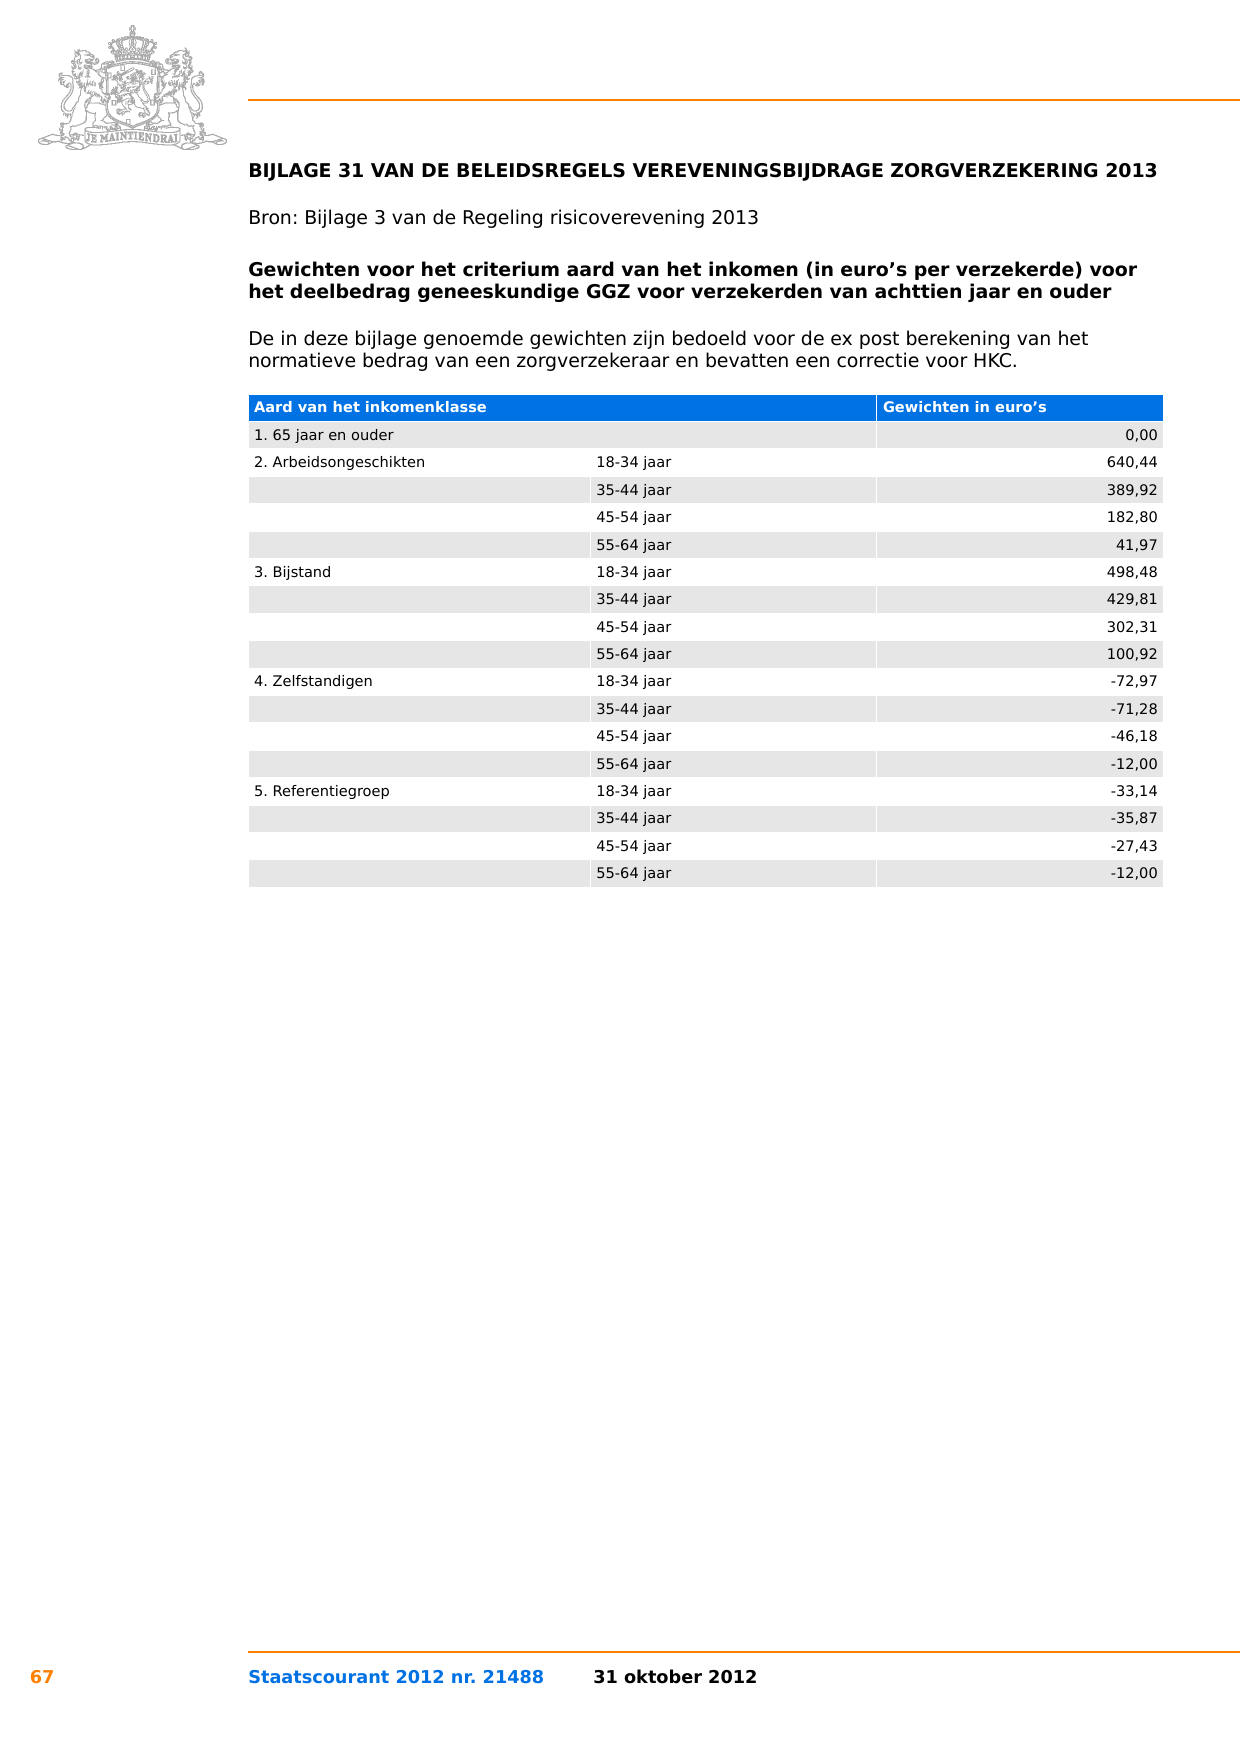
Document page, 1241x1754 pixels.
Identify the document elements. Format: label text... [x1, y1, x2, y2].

table_cell -12,00 [877, 751, 1163, 777]
picture [38, 25, 227, 150]
table_cell -35,87 [877, 806, 1163, 832]
table_cell 18-34 jaar [591, 778, 876, 804]
table_cell 302,31 [877, 614, 1163, 640]
subtitle BIJLAGE 31 VAN DE BELEIDSREGELS VEREVENINGSBIJDRAGE ZORGVERZEKERING 2013 [248, 160, 1163, 182]
table_cell [249, 751, 590, 777]
table_cell 18-34 jaar [591, 559, 876, 585]
table_cell [249, 696, 590, 722]
table_cell 18-34 jaar [591, 450, 876, 476]
table_cell [249, 724, 590, 750]
table_cell 429,81 [877, 586, 1163, 613]
table_cell 100,92 [877, 641, 1163, 668]
text De in deze bijlage genoemde gewichten zijn bedoeld voor de ex post berekening van het normatieve bedrag van een zorgverzekeraar en bevatten een correctie voor HKC. [248, 328, 1163, 372]
table_cell 4. Zelfstandigen [249, 669, 590, 695]
table_cell 35-44 jaar [591, 477, 876, 503]
table_cell [249, 586, 590, 613]
table_cell 45-54 jaar [591, 614, 876, 640]
table_cell 35-44 jaar [591, 586, 876, 613]
table_cell [249, 860, 590, 887]
table_cell -33,14 [877, 778, 1163, 804]
table_cell 55-64 jaar [591, 860, 876, 887]
table_cell -46,18 [877, 724, 1163, 750]
table_cell 45-54 jaar [591, 833, 876, 859]
table_cell [249, 833, 590, 859]
table_cell -27,43 [877, 833, 1163, 859]
table_header Gewichten in euro’s [877, 395, 1163, 421]
table_cell 0,00 [877, 422, 1163, 448]
table_cell 55-64 jaar [591, 751, 876, 777]
table_cell 389,92 [877, 477, 1163, 503]
table_cell -72,97 [877, 669, 1163, 695]
table_cell 18-34 jaar [591, 669, 876, 695]
table_cell 3. Bijstand [249, 559, 590, 585]
table_cell 498,48 [877, 559, 1163, 585]
table_cell -12,00 [877, 860, 1163, 887]
table_cell [249, 641, 590, 668]
table_cell 640,44 [877, 450, 1163, 476]
table_cell [249, 477, 590, 503]
table_cell 2. Arbeidsongeschikten [249, 450, 590, 476]
table_cell 45-54 jaar [591, 504, 876, 531]
table_cell 5. Referentiegroep [249, 778, 590, 804]
table_cell [249, 806, 590, 832]
table_cell 55-64 jaar [591, 641, 876, 668]
table_cell 35-44 jaar [591, 696, 876, 722]
table_cell 45-54 jaar [591, 724, 876, 750]
table_cell 182,80 [877, 504, 1163, 531]
table_cell [249, 532, 590, 558]
table_cell [249, 504, 590, 531]
table_cell 41,97 [877, 532, 1163, 558]
table_cell -71,28 [877, 696, 1163, 722]
table_cell 1. 65 jaar en ouder [249, 422, 876, 448]
table_cell [249, 614, 590, 640]
table_cell 55-64 jaar [591, 532, 876, 558]
text Bron: Bijlage 3 van de Regeling risicoverevening 2013 [248, 207, 1163, 229]
subtitle Gewichten voor het criterium aard van het inkomen (in euro’s per verzekerde) voor het deelbedrag geneeskundige GGZ voor verzekerden van achttien jaar en ouder [248, 259, 1163, 303]
table_cell 35-44 jaar [591, 806, 876, 832]
table_header Aard van het inkomenklasse [249, 395, 876, 421]
